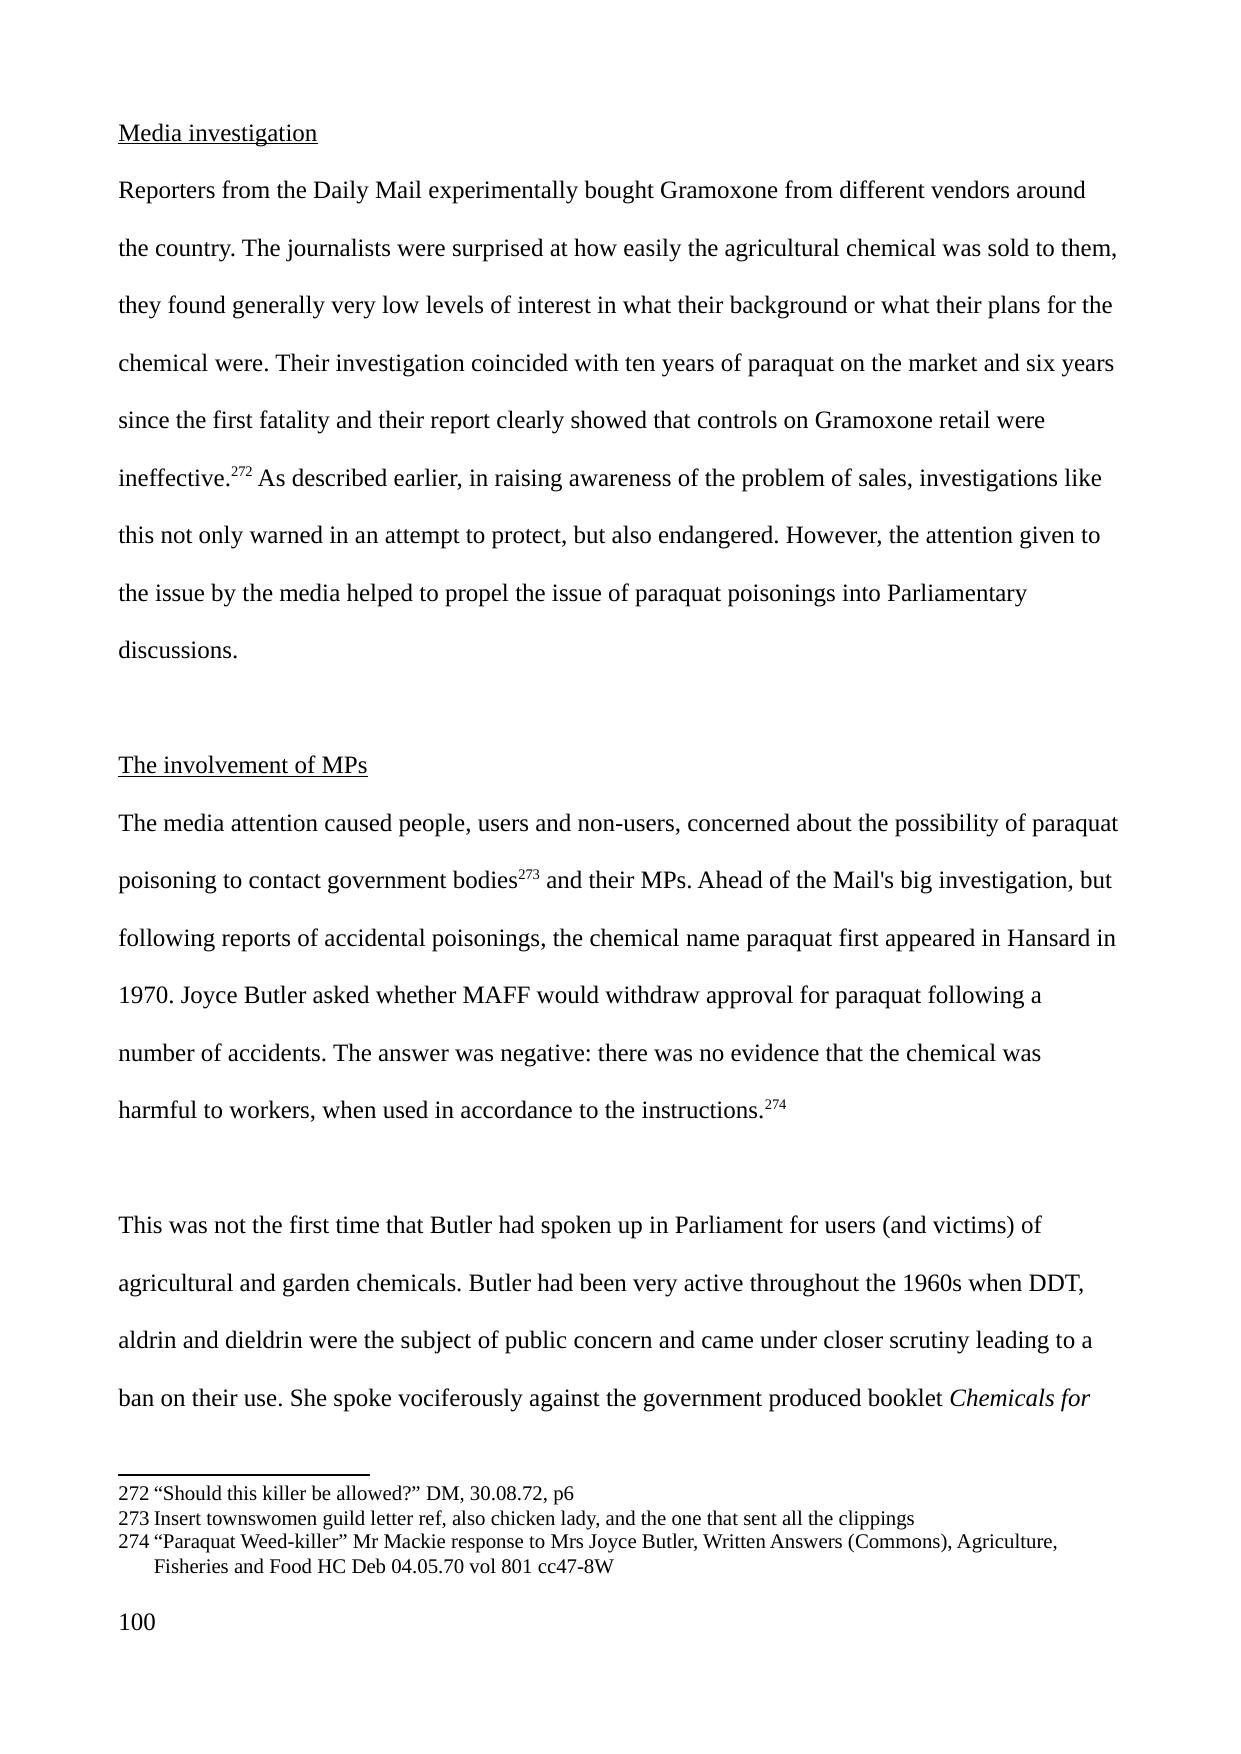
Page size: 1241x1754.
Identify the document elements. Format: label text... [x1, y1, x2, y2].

text The media attention caused people, users and non-users, concerned about the possibility of paraquat poisoning to contact government bodies and their MPs. Ahead of the Mail's big investigation, but following reports of accidental poisonings, the chemical name paraquat first appeared in Hansard in 1970. Joyce Butler asked whether MAFF would withdraw approval for paraquat following a number of accidents. The answer was negative: there was no evidence that the chemical was harmful to workers, when used in accordance to the instructions. [118, 808, 1122, 1124]
text Insert townswomen guild letter ref, also chicken lady, and the one that sent all the clippings [118, 1505, 1122, 1529]
text This was not the first time that Butler had spoken up in Parliament for users (and victims) of agricultural and garden chemicals. Butler had been very active throughout the 1960s when DDT, aldrin and dieldrin were the subject of public concern and came under closer scrutiny leading to a ban on their use. She spoke vociferously against the government produced booklet Chemicals for [118, 1211, 1122, 1412]
text “Paraquat Weed-killer” Mr Mackie response to Mrs Joyce Butler, Written Answers (Commons), Agriculture, Fisheries and Food HC Deb 04.05.70 vol 801 cc47-8W [118, 1529, 1122, 1578]
text “Should this killer be allowed?” DM, 30.08.72, p6 [118, 1481, 1122, 1505]
text Reporters from the Daily Mail experimentally bought Gramoxone from different vendors around the country. The journalists were surprised at how easily the agricultural chemical was sold to them, they found generally very low levels of interest in what their background or what their plans for the chemical were. Their investigation coincided with ten years of paraquat on the market and six years since the first fatality and their report clearly showed that controls on Gramoxone retail were ineffective. As described earlier, in raising awareness of the problem of sales, investigations like this not only warned in an attempt to protect, but also endangered. However, the attention given to the issue by the media helped to propel the issue of paraquat poisonings into Parliamentary discussions. [118, 176, 1122, 664]
text The involvement of MPs [118, 751, 1122, 779]
text Media investigation [118, 118, 1122, 147]
